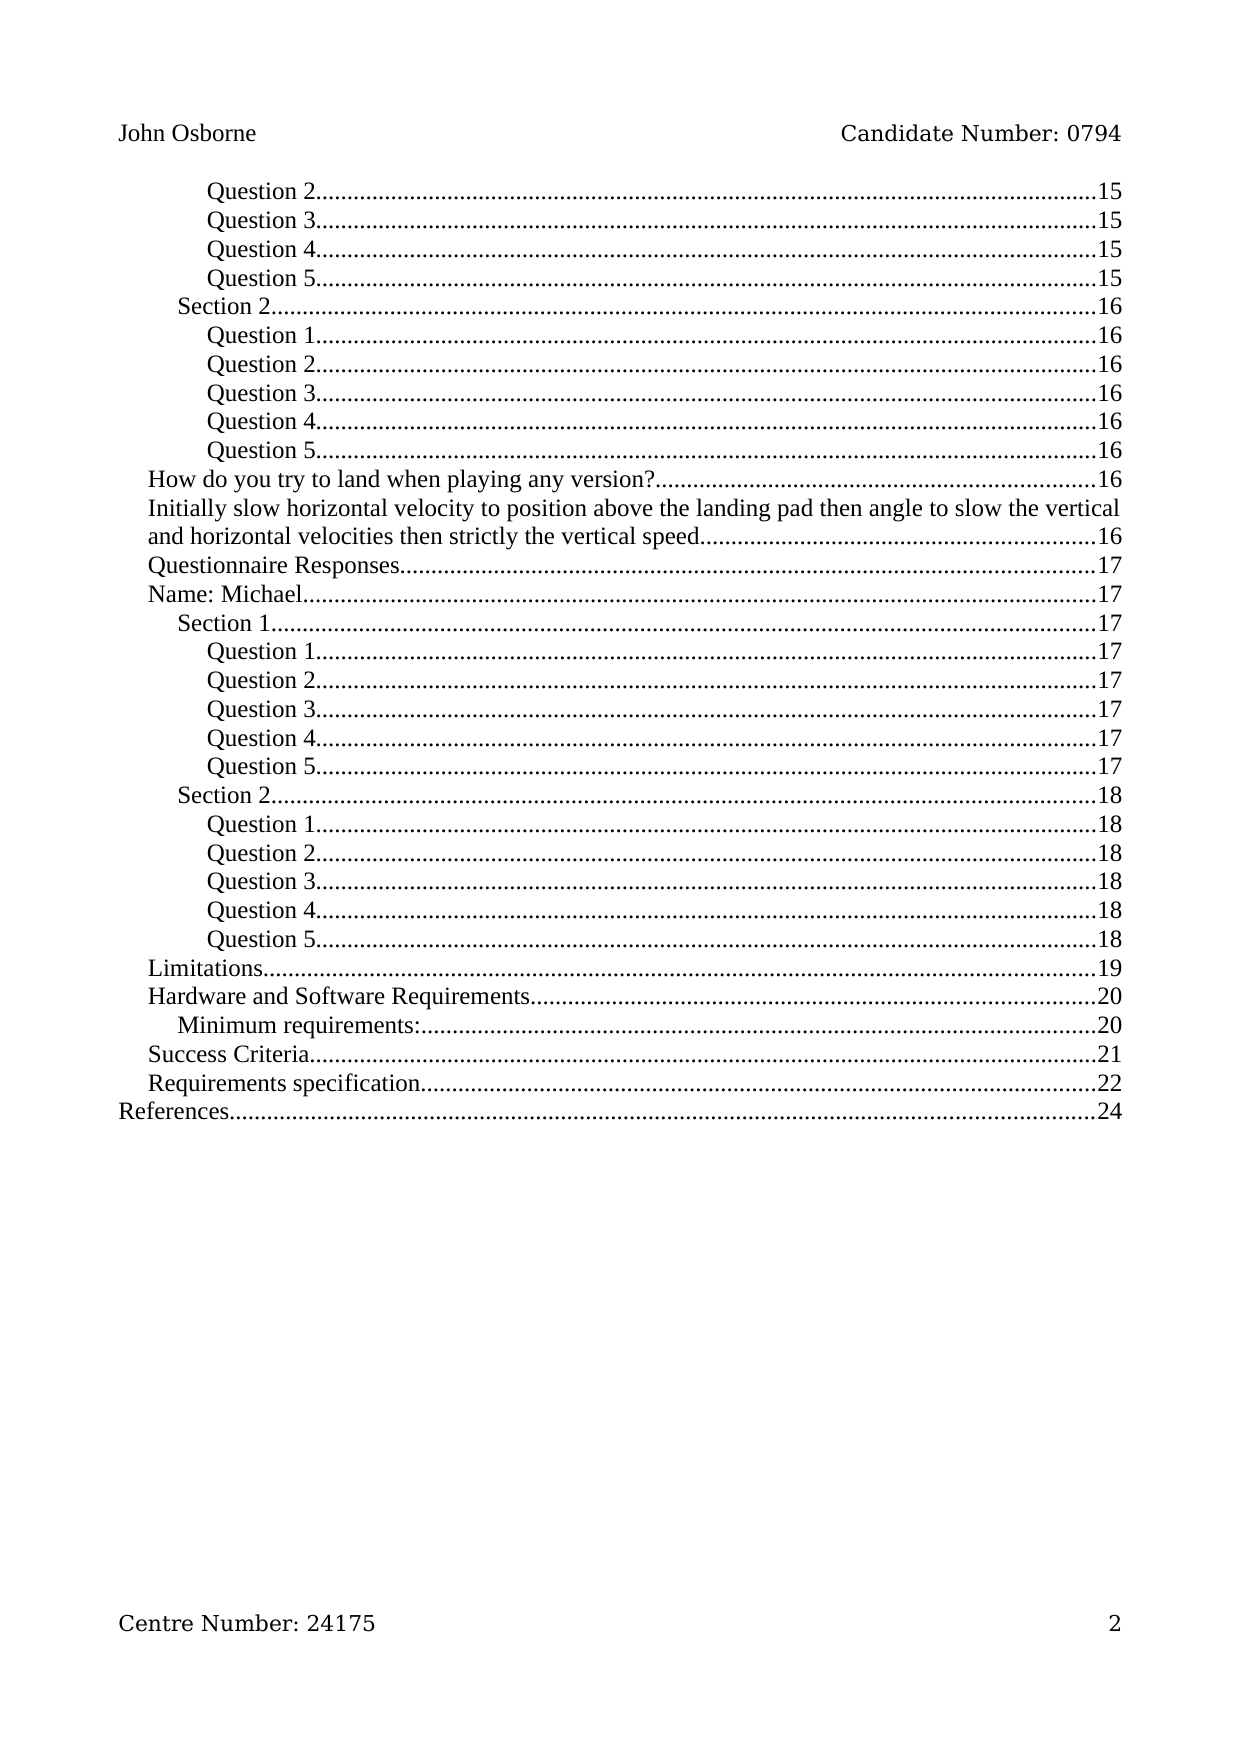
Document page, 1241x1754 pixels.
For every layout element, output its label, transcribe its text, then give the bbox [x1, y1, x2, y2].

text Minimum requirements: 20 [177, 1010, 1122, 1039]
text References 24 [118, 1096, 1122, 1125]
text Question 3 17 [207, 694, 1122, 723]
text Section 2 18 [177, 780, 1122, 809]
text Question 1 16 [207, 320, 1122, 349]
text Hardware and Software Requirements 20 [148, 981, 1122, 1010]
text How do you try to land when playing any version? 16 [148, 464, 1122, 493]
text Question 2 16 [207, 349, 1122, 378]
text Success Criteria 21 [148, 1039, 1122, 1068]
text Section 2 16 [177, 291, 1122, 320]
text Question 3 15 [207, 205, 1122, 234]
text Requirements specification 22 [148, 1068, 1122, 1096]
text Question 1 17 [207, 636, 1122, 665]
text Question 4 18 [207, 895, 1122, 924]
text Section 1 17 [177, 608, 1122, 636]
text Question 4 15 [207, 234, 1122, 263]
text Question 1 18 [207, 809, 1122, 838]
text Question 2 18 [207, 838, 1122, 866]
text Question 5 16 [207, 435, 1122, 464]
text Question 5 18 [207, 924, 1122, 953]
text Question 5 15 [207, 263, 1122, 291]
text Question 2 17 [207, 665, 1122, 694]
text Question 4 16 [207, 406, 1122, 435]
text Question 2 15 [207, 176, 1122, 205]
text Question 3 16 [207, 378, 1122, 406]
text Questionnaire Responses 17 [148, 550, 1122, 579]
text Limitations 19 [148, 953, 1122, 981]
text Initially slow horizontal velocity to position above the landing pad then angle to slow the vertical and horizontal velocities then strictly the vertical speed. 16 [148, 493, 1122, 550]
text Question 3 18 [207, 866, 1122, 895]
text Name: Michael 17 [148, 579, 1122, 608]
text Question 4 17 [207, 723, 1122, 751]
text Question 5 17 [207, 751, 1122, 780]
